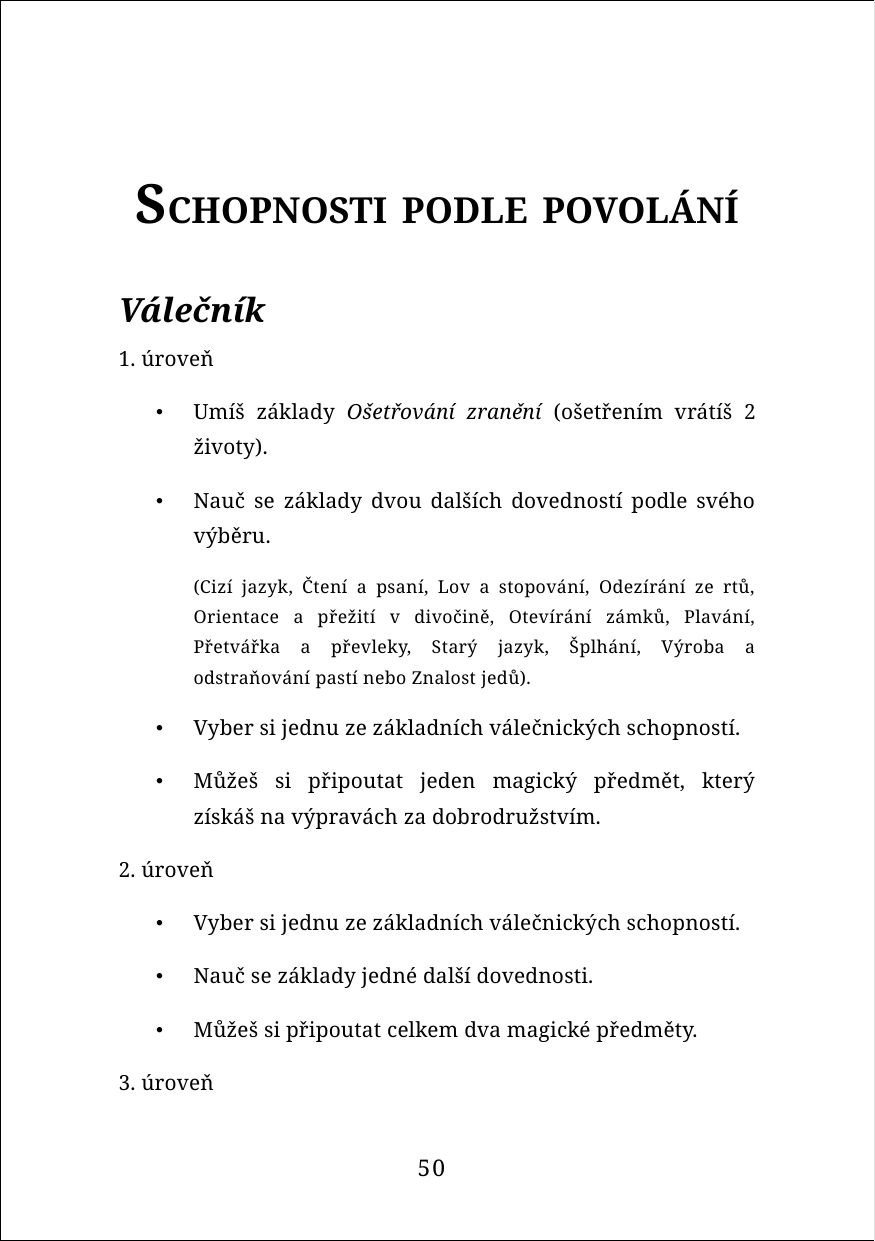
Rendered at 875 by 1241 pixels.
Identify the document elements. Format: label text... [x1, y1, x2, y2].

list Vyber si jednu ze základních válečnických schopností. [156, 908, 756, 937]
list Umíš základy Ošetřování zranění (ošetřením vrátíš 2 životy). [156, 397, 756, 461]
text 1. úroveň [118, 344, 756, 372]
list Nauč se základy jedné další dovednosti. [156, 961, 756, 990]
list (Cizí jazyk, Čtení a psaní, Lov a stopování, Odezírání ze rtů, Orientace a přežití v divočině, Otevírání zámků, Plavání, Přetvářka a převleky, Starý jazyk, Šplhání, Výroba a odstraňování pastí nebo Znalost jedů). [156, 574, 756, 689]
list Vyber si jednu ze základních válečnických schopností. [156, 713, 756, 741]
subtitle Válečník [118, 287, 756, 332]
list Můžeš si připoutat jeden magický předmět, který získáš na výpravách za dobrodružstvím. [156, 766, 756, 830]
list Nauč se základy dvou dalších dovedností podle svého výběru. [156, 486, 756, 550]
subtitle Schopnosti podle povolání [118, 166, 756, 239]
text 3. úroveň [118, 1068, 756, 1096]
list Můžeš si připoutat celkem dva magické předměty. [156, 1015, 756, 1043]
text 2. úroveň [118, 855, 756, 883]
